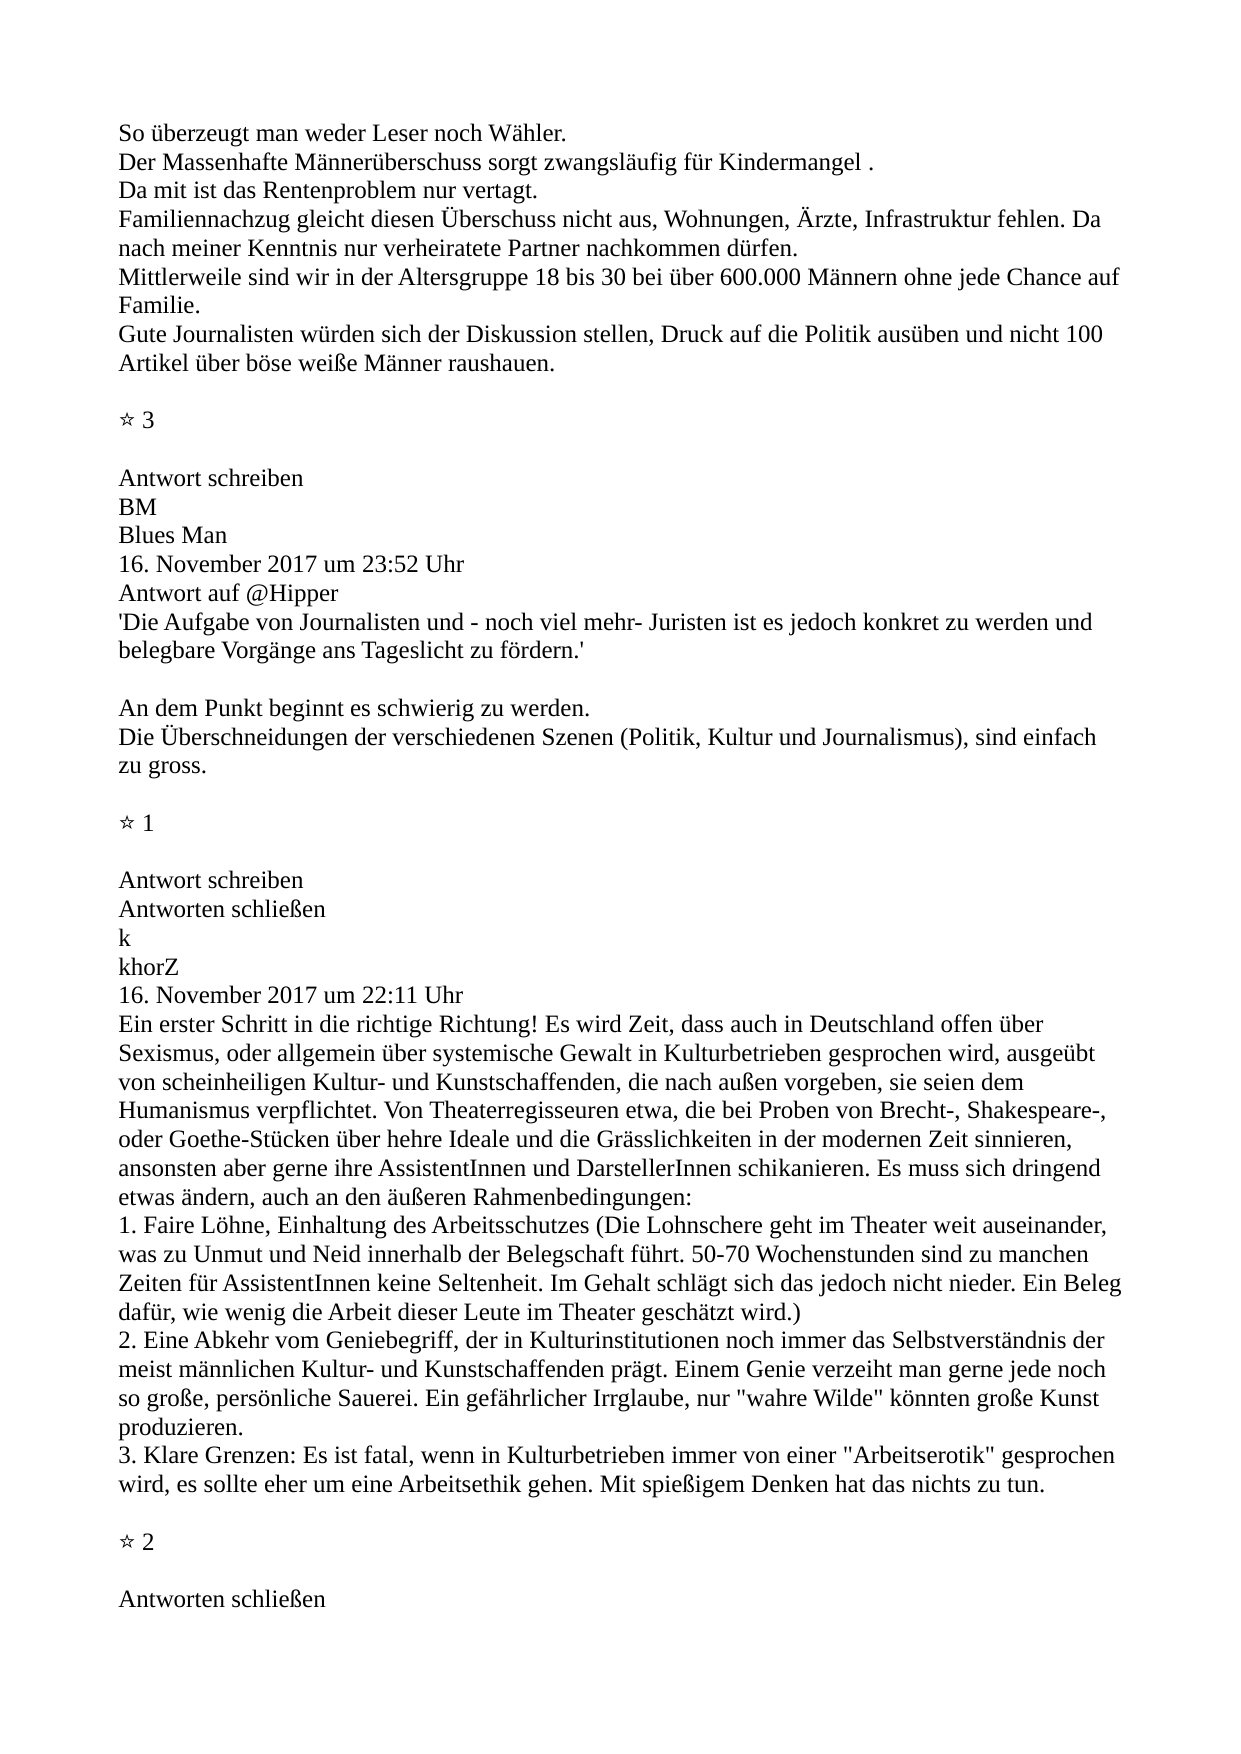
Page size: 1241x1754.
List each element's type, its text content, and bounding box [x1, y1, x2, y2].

text Der Massenhafte Männerüberschuss sorgt zwangsläufig für Kindermangel . [118, 147, 1122, 176]
text Da mit ist das Rentenproblem nur vertagt. [118, 176, 1122, 204]
text ⭐️ 2 [118, 1527, 1122, 1556]
text Die Überschneidungen der verschiedenen Szenen (Politik, Kultur und Journalismus), sind einfach zu gross. [118, 722, 1122, 779]
text 16. November 2017 um 22:11 Uhr [118, 981, 1122, 1009]
text Antwort schreiben [118, 463, 1122, 492]
text Blues Man [118, 521, 1122, 549]
text BM [118, 492, 1122, 521]
text 1. Faire Löhne, Einhaltung des Arbeitsschutzes (Die Lohnschere geht im Theater weit auseinander, was zu Unmut und Neid innerhalb der Belegschaft führt. 50-70 Wochenstunden sind zu manchen Zeiten für AssistentInnen keine Seltenheit. Im Gehalt schlägt sich das jedoch nicht nieder. Ein Beleg dafür, wie wenig die Arbeit dieser Leute im Theater geschätzt wird.) [118, 1211, 1122, 1326]
text Antwort auf @Hipper [118, 578, 1122, 607]
text 2. Eine Abkehr vom Geniebegriff, der in Kulturinstitutionen noch immer das Selbstverständnis der meist männlichen Kultur- und Kunstschaffenden prägt. Einem Genie verzeiht man gerne jede noch so große, persönliche Sauerei. Ein gefährlicher Irrglaube, nur "wahre Wilde" könnten große Kunst produzieren. [118, 1326, 1122, 1441]
text khorZ [118, 952, 1122, 981]
text 3. Klare Grenzen: Es ist fatal, wenn in Kulturbetrieben immer von einer "Arbeitserotik" gesprochen wird, es sollte eher um eine Arbeitsethik gehen. Mit spießigem Denken hat das nichts zu tun. [118, 1441, 1122, 1498]
text So überzeugt man weder Leser noch Wähler. [118, 118, 1122, 147]
text Ein erster Schritt in die richtige Richtung! Es wird Zeit, dass auch in Deutschland offen über Sexismus, oder allgemein über systemische Gewalt in Kulturbetrieben gesprochen wird, ausgeübt von scheinheiligen Kultur- und Kunstschaffenden, die nach außen vorgeben, sie seien dem Humanismus verpflichtet. Von Theaterregisseuren etwa, die bei Proben von Brecht-, Shakespeare-, oder Goethe-Stücken über hehre Ideale und die Grässlichkeiten in der modernen Zeit sinnieren, ansonsten aber gerne ihre AssistentInnen und DarstellerInnen schikanieren. Es muss sich dringend etwas ändern, auch an den äußeren Rahmenbedingungen: [118, 1009, 1122, 1211]
text k [118, 923, 1122, 952]
text Mittlerweile sind wir in der Altersgruppe 18 bis 30 bei über 600.000 Männern ohne jede Chance auf Familie. [118, 262, 1122, 319]
text Antwort schreiben [118, 866, 1122, 894]
text Gute Journalisten würden sich der Diskussion stellen, Druck auf die Politik ausüben und nicht 100 Artikel über böse weiße Männer raushauen. [118, 319, 1122, 377]
text ⭐️ 1 [118, 808, 1122, 837]
text Antworten schließen [118, 894, 1122, 923]
text Antworten schließen [118, 1584, 1122, 1613]
text Familiennachzug gleicht diesen Überschuss nicht aus, Wohnungen, Ärzte, Infrastruktur fehlen. Da nach meiner Kenntnis nur verheiratete Partner nachkommen dürfen. [118, 204, 1122, 262]
text An dem Punkt beginnt es schwierig zu werden. [118, 693, 1122, 722]
text 'Die Aufgabe von Journalisten und - noch viel mehr- Juristen ist es jedoch konkret zu werden und belegbare Vorgänge ans Tageslicht zu fördern.' [118, 607, 1122, 664]
text 16. November 2017 um 23:52 Uhr [118, 549, 1122, 578]
text ⭐️ 3 [118, 406, 1122, 434]
